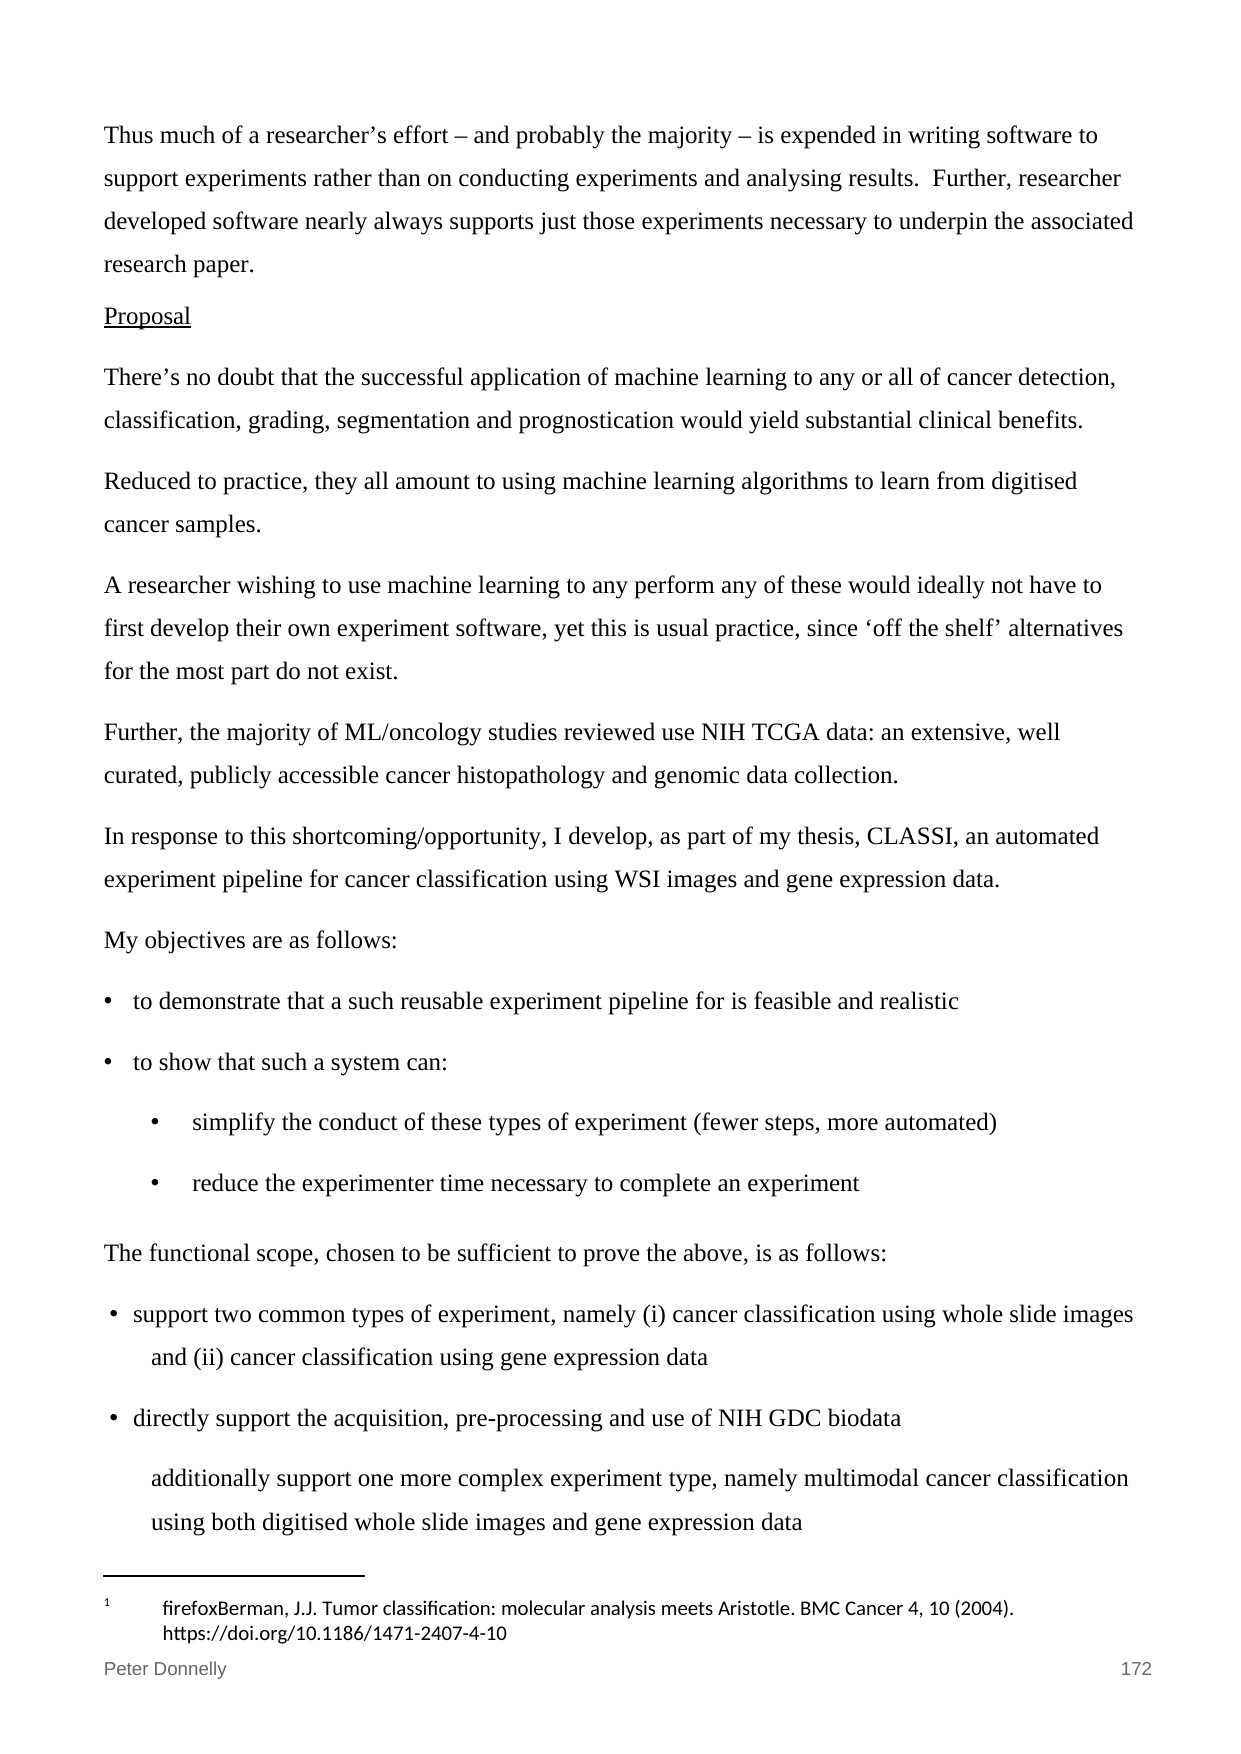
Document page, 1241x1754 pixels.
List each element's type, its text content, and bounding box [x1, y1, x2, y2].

text Thus much of a researcher’s effort – and probably the majority – is expended in writing software to support experiments rather than on conducting experiments and analysing results. Further, researcher developed software nearly always supports just those experiments necessary to underpin the associated research paper. [103, 120, 1146, 278]
list support two common types of experiment, namely (i) cancer classification using whole slide images and (ii) cancer classification using gene expression data [109, 1299, 1146, 1371]
list directly support the acquisition, pre-processing and use of NIH GDC biodata [109, 1403, 1146, 1431]
list reduce the experimenter time necessary to complete an experiment [151, 1168, 1146, 1197]
text firefoxBerman, J.J. Tumor classification: molecular analysis meets Aristotle. BMC Cancer 4, 10 (2004). https://doi.org/10.1186/1471-2407-4-10 [103, 1595, 1146, 1646]
list The functional scope, chosen to be sufficient to prove the above, is as follows: [103, 1238, 1170, 1267]
text In response to this shortcoming/opportunity, I develop, as part of my thesis, CLASSI, an automated experiment pipeline for cancer classification using WSI images and gene expression data. [103, 821, 1146, 893]
text A researcher wishing to use machine learning to any perform any of these would ideally not have to first develop their own experiment software, yet this is usual practice, since ‘off the shelf’ alternatives for the most part do not exist. [103, 570, 1146, 685]
text My objectives are as follows: [103, 925, 1146, 954]
text Reduced to practice, they all amount to using machine learning algorithms to learn from digitised cancer samples. [103, 466, 1146, 538]
list to demonstrate that a such reusable experiment pipeline for is feasible and realistic [103, 986, 1146, 1014]
text Further, the majority of ML/oncology studies reviewed use NIH TCGA data: an extensive, well curated, publicly accessible cancer histopathology and genomic data collection. [103, 717, 1146, 789]
text There’s no doubt that the successful application of machine learning to any or all of cancer detection, classification, grading, segmentation and prognostication would yield substantial clinical benefits. [103, 362, 1146, 434]
list simplify the conduct of these types of experiment (fewer steps, more automated) [151, 1107, 1176, 1136]
list to show that such a system can: [103, 1047, 1146, 1075]
list additionally support one more complex experiment type, namely multimodal cancer classification using both digitised whole slide images and gene expression data [109, 1463, 1146, 1535]
text Proposal [103, 301, 1146, 330]
